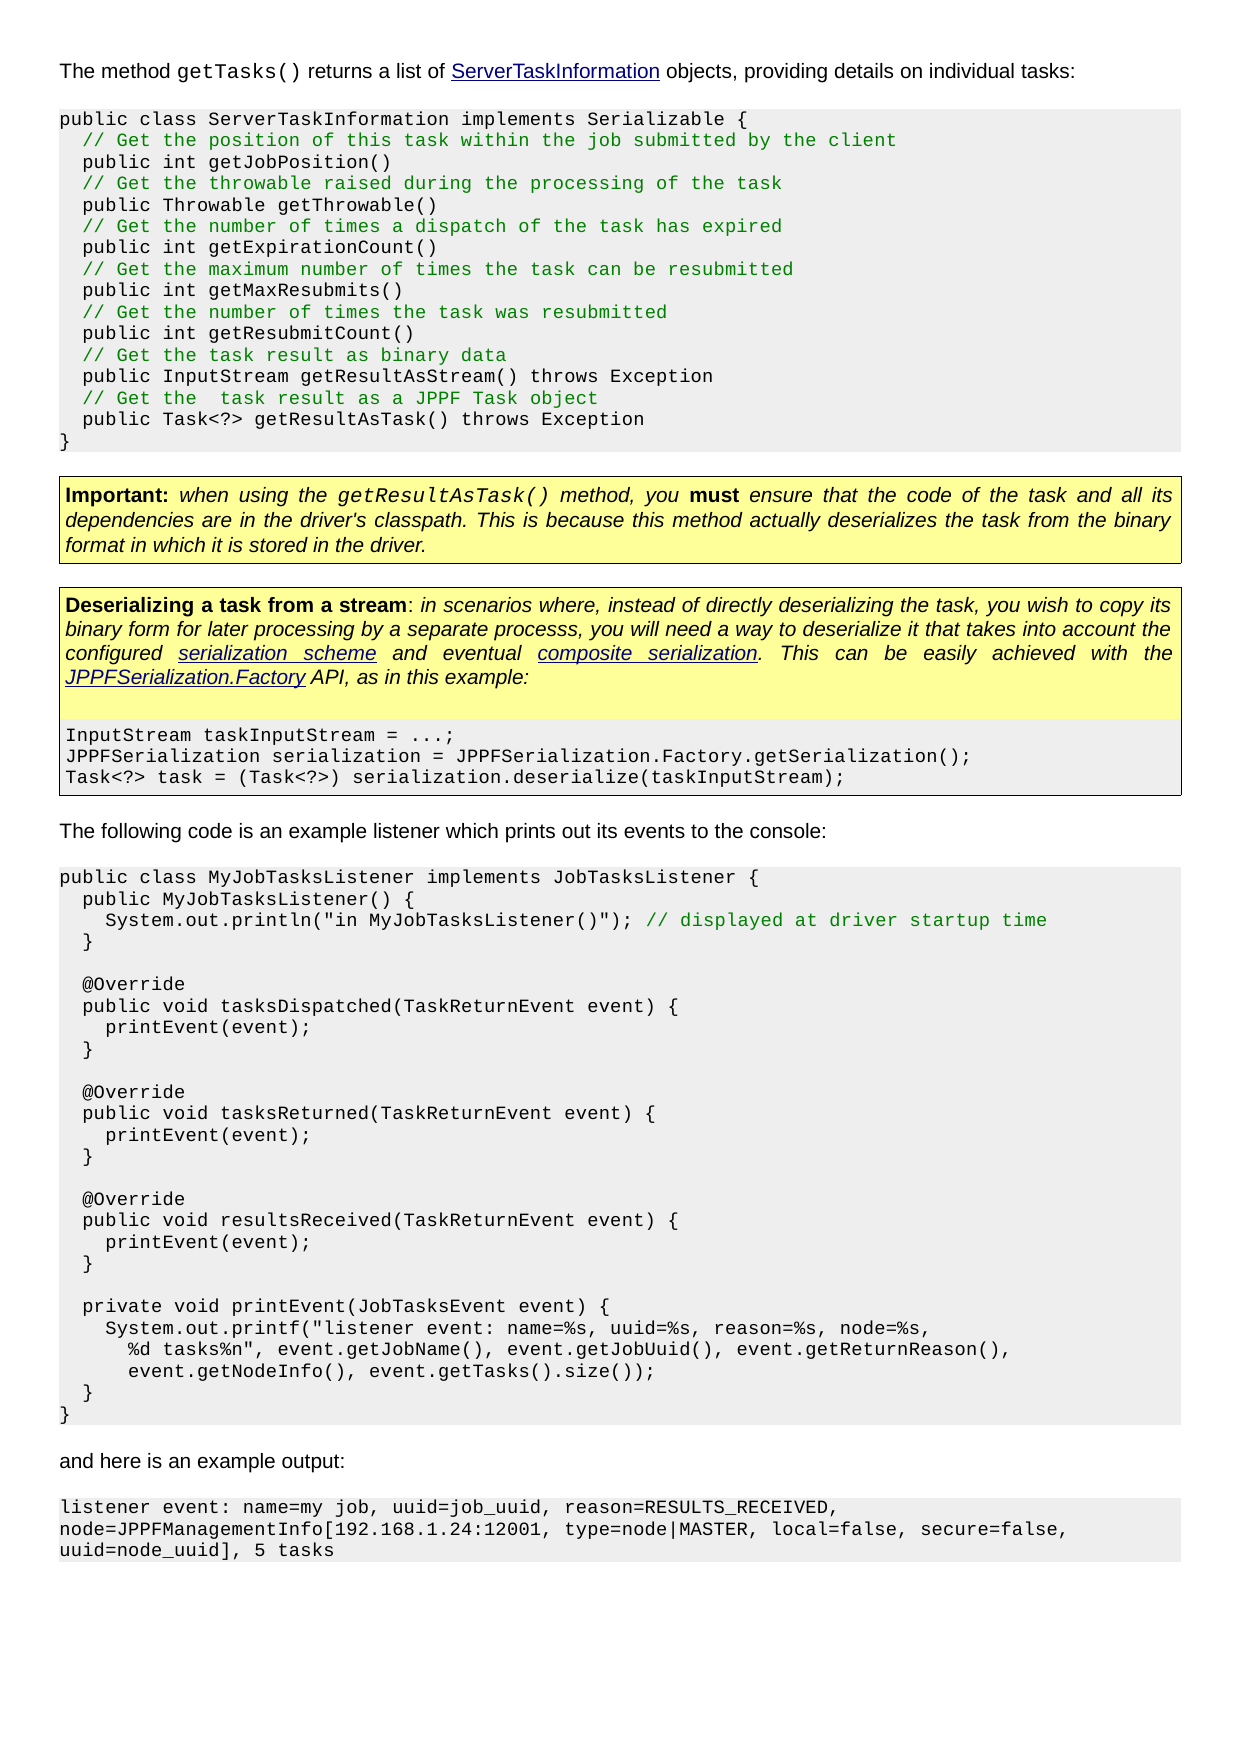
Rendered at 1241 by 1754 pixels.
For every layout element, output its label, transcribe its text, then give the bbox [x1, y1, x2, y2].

text public void resultsReceived(TaskReturnEvent event) { [59, 1211, 1181, 1232]
text The method getTasks() returns a list of ServerTaskInformation objects, providing details on individual tasks: [59, 59, 1181, 85]
text InputStream taskInputStream = ...; [60, 719, 1181, 746]
text and here is an example output: [59, 1449, 1181, 1473]
text public int getExpirationCount() [59, 238, 1181, 259]
text The following code is an example listener which prints out its events to the console: [59, 819, 1181, 843]
text // Get the maximum number of times the task can be resubmitted [59, 259, 1181, 281]
text public MyJobTasksListener() { [59, 889, 1181, 910]
text System.out.println("in MyJobTasksListener()"); // displayed at driver startup time [59, 910, 1181, 932]
text } [59, 1404, 1181, 1425]
text } [59, 1039, 1181, 1061]
text Important: when using the getResultAsTask() method, you must ensure that the code of the task and all its dependencies are in the driver's classpath. This is because this method actually deserializes the task from the binary format in which it is stored in the driver. [60, 477, 1181, 563]
text Deserializing a task from a stream: in scenarios where, instead of directly deserializing the task, you wish to copy its binary form for later processing by a separate processs, you will need a way to deserialize it that takes into account the configured serialization scheme and eventual composite serialization. This can be easily achieved with the JPPFSerialization.Factory API, as in this example: [60, 588, 1181, 683]
text printEvent(event); [59, 1125, 1181, 1146]
text public class MyJobTasksListener implements JobTasksListener { [59, 867, 1181, 889]
text printEvent(event); [59, 1232, 1181, 1254]
text // Get the number of times the task was resubmitted [59, 302, 1181, 324]
text // Get the task result as binary data [59, 345, 1181, 367]
text public int getJobPosition() [59, 152, 1181, 173]
text // Get the task result as a JPPF Task object [59, 388, 1181, 409]
text printEvent(event); [59, 1018, 1181, 1039]
text public Throwable getThrowable() [59, 195, 1181, 216]
text } [59, 932, 1181, 953]
text node=JPPFManagementInfo[192.168.1.24:12001, type=node|MASTER, local=false, secure=false, uuid=node_uuid], 5 tasks [59, 1519, 1181, 1562]
text Task<?> task = (Task<?>) serialization.deserialize(taskInputStream); [60, 768, 1181, 795]
text public InputStream getResultAsStream() throws Exception [59, 367, 1181, 388]
text public void tasksReturned(TaskReturnEvent event) { [59, 1103, 1181, 1125]
text } [59, 1254, 1181, 1275]
text event.getNodeInfo(), event.getTasks().size()); [59, 1361, 1181, 1382]
text @Override [59, 975, 1181, 996]
text } [59, 1146, 1181, 1168]
text public class ServerTaskInformation implements Serializable { [59, 109, 1181, 131]
text // Get the number of times a dispatch of the task has expired [59, 216, 1181, 238]
text public Task<?> getResultAsTask() throws Exception [59, 409, 1181, 431]
text %d tasks%n", event.getJobName(), event.getJobUuid(), event.getReturnReason(), [59, 1339, 1181, 1361]
text JPPFSerialization serialization = JPPFSerialization.Factory.getSerialization(); [60, 746, 1181, 768]
text public int getMaxResubmits() [59, 281, 1181, 302]
text // Get the position of this task within the job submitted by the client [59, 131, 1181, 152]
text } [59, 1382, 1181, 1404]
text } [59, 431, 1181, 452]
text // Get the throwable raised during the processing of the task [59, 173, 1181, 195]
text listener event: name=my job, uuid=job_uuid, reason=RESULTS_RECEIVED, [59, 1498, 1181, 1519]
text @Override [59, 1082, 1181, 1103]
text public int getResubmitCount() [59, 324, 1181, 345]
text public void tasksDispatched(TaskReturnEvent event) { [59, 996, 1181, 1018]
text System.out.printf("listener event: name=%s, uuid=%s, reason=%s, node=%s, [59, 1318, 1181, 1339]
text @Override [59, 1189, 1181, 1211]
text private void printEvent(JobTasksEvent event) { [59, 1297, 1181, 1318]
